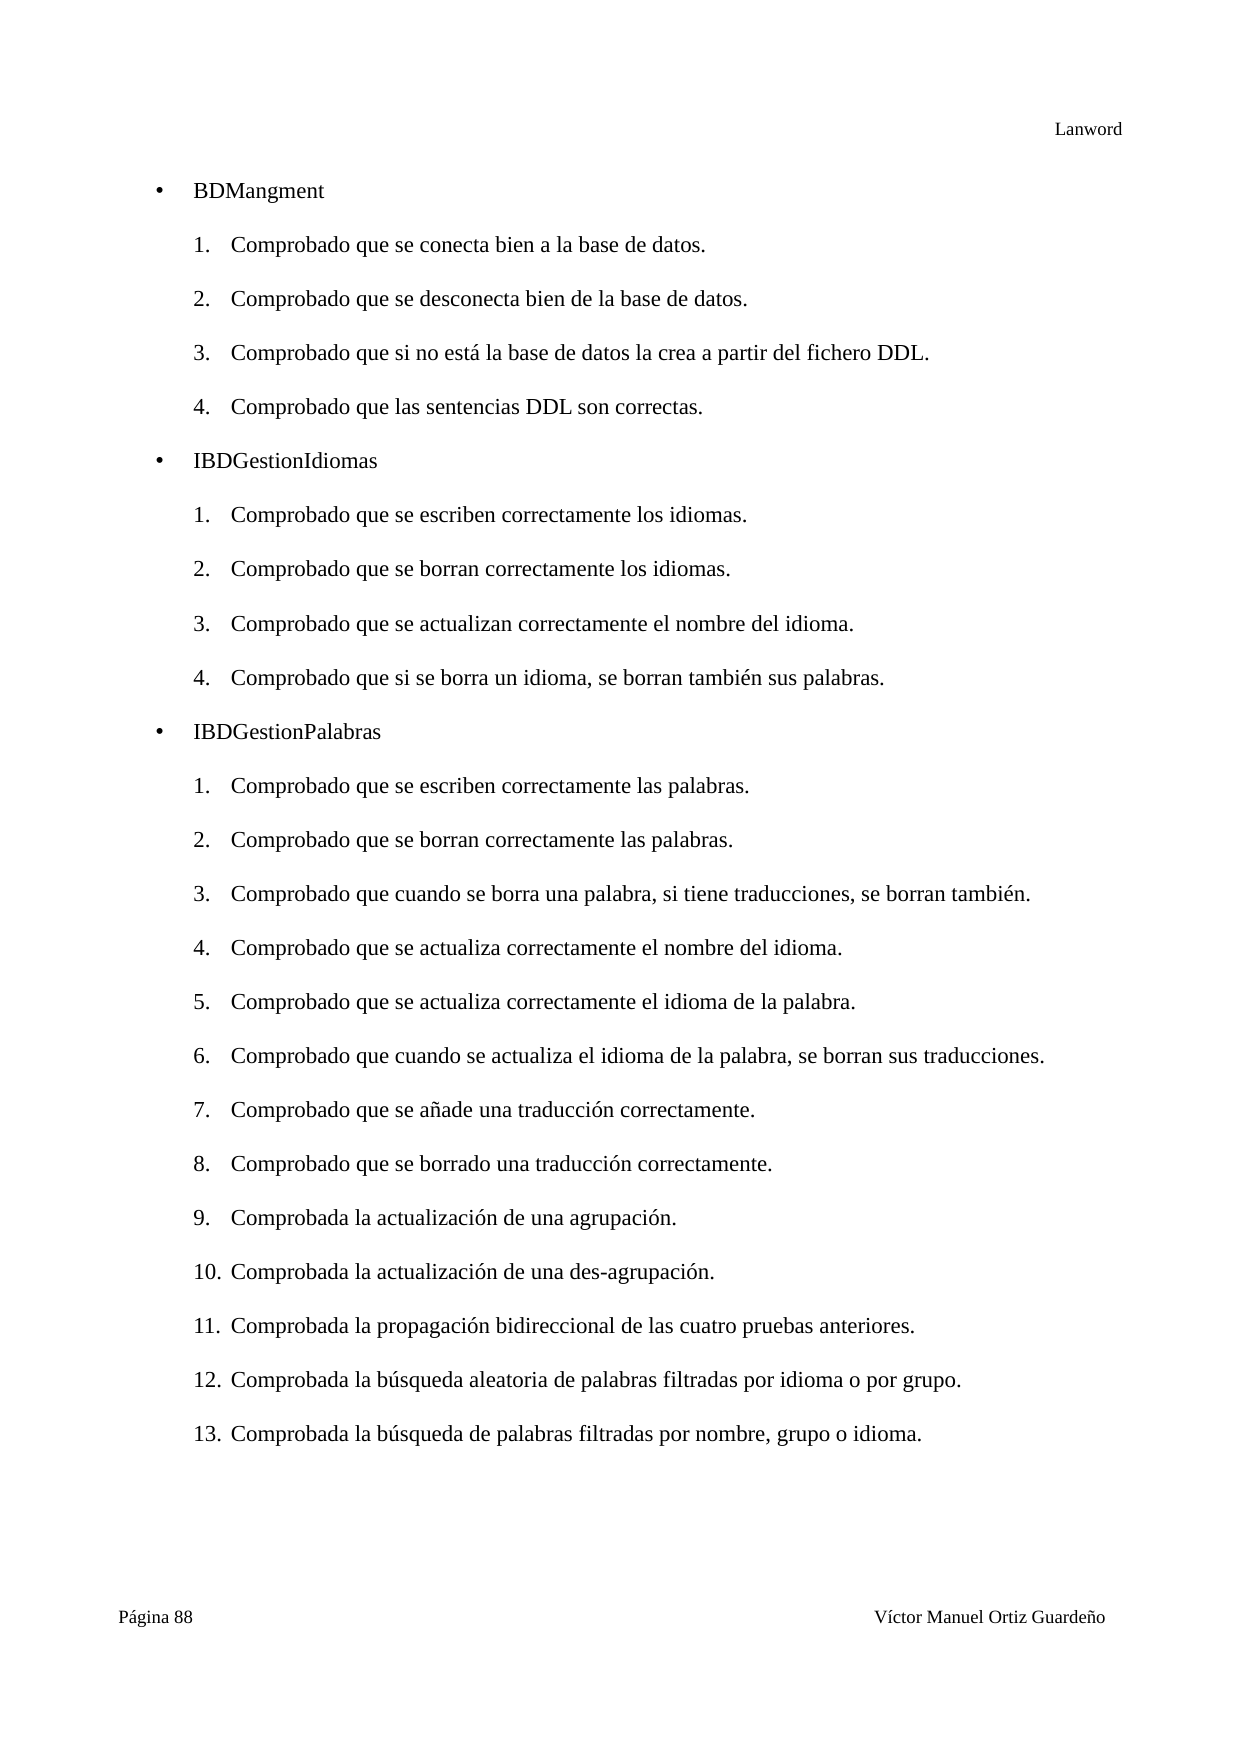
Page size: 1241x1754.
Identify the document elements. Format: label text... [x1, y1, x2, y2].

list Comprobado que las sentencias DDL son correctas. [193, 393, 1122, 420]
list Comprobada la actualización de una agrupación. [193, 1204, 1122, 1231]
list Comprobado que se borrado una traducción correctamente. [193, 1150, 1122, 1177]
list BDMangment [156, 177, 1122, 203]
list Comprobado que se escriben correctamente los idiomas. [193, 501, 1122, 528]
list Comprobado que se añade una traducción correctamente. [193, 1096, 1122, 1122]
list Comprobado que cuando se actualiza el idioma de la palabra, se borran sus traducciones. [193, 1042, 1122, 1068]
list Comprobada la propagación bidireccional de las cuatro pruebas anteriores. [193, 1312, 1122, 1339]
list Comprobada la actualización de una des-agrupación. [193, 1258, 1122, 1285]
list Comprobado que se actualizan correctamente el nombre del idioma. [193, 609, 1122, 636]
list Comprobado que se conecta bien a la base de datos. [193, 231, 1122, 257]
list IBDGestionIdiomas [156, 447, 1122, 474]
list Comprobada la búsqueda aleatoria de palabras filtradas por idioma o por grupo. [193, 1366, 1122, 1393]
list Comprobado que se desconecta bien de la base de datos. [193, 285, 1122, 312]
list Comprobado que cuando se borra una palabra, si tiene traducciones, se borran también. [193, 880, 1122, 906]
list IBDGestionPalabras [156, 718, 1122, 744]
list Comprobado que si no está la base de datos la crea a partir del fichero DDL. [193, 339, 1122, 366]
list Comprobada la búsqueda de palabras filtradas por nombre, grupo o idioma. [193, 1421, 1122, 1447]
list Comprobado que se borran correctamente las palabras. [193, 826, 1122, 852]
list Comprobado que se borran correctamente los idiomas. [193, 556, 1122, 582]
list Comprobado que se actualiza correctamente el nombre del idioma. [193, 934, 1122, 960]
list Comprobado que se escriben correctamente las palabras. [193, 772, 1122, 798]
list Comprobado que si se borra un idioma, se borran también sus palabras. [193, 664, 1122, 690]
list Comprobado que se actualiza correctamente el idioma de la palabra. [193, 988, 1122, 1014]
